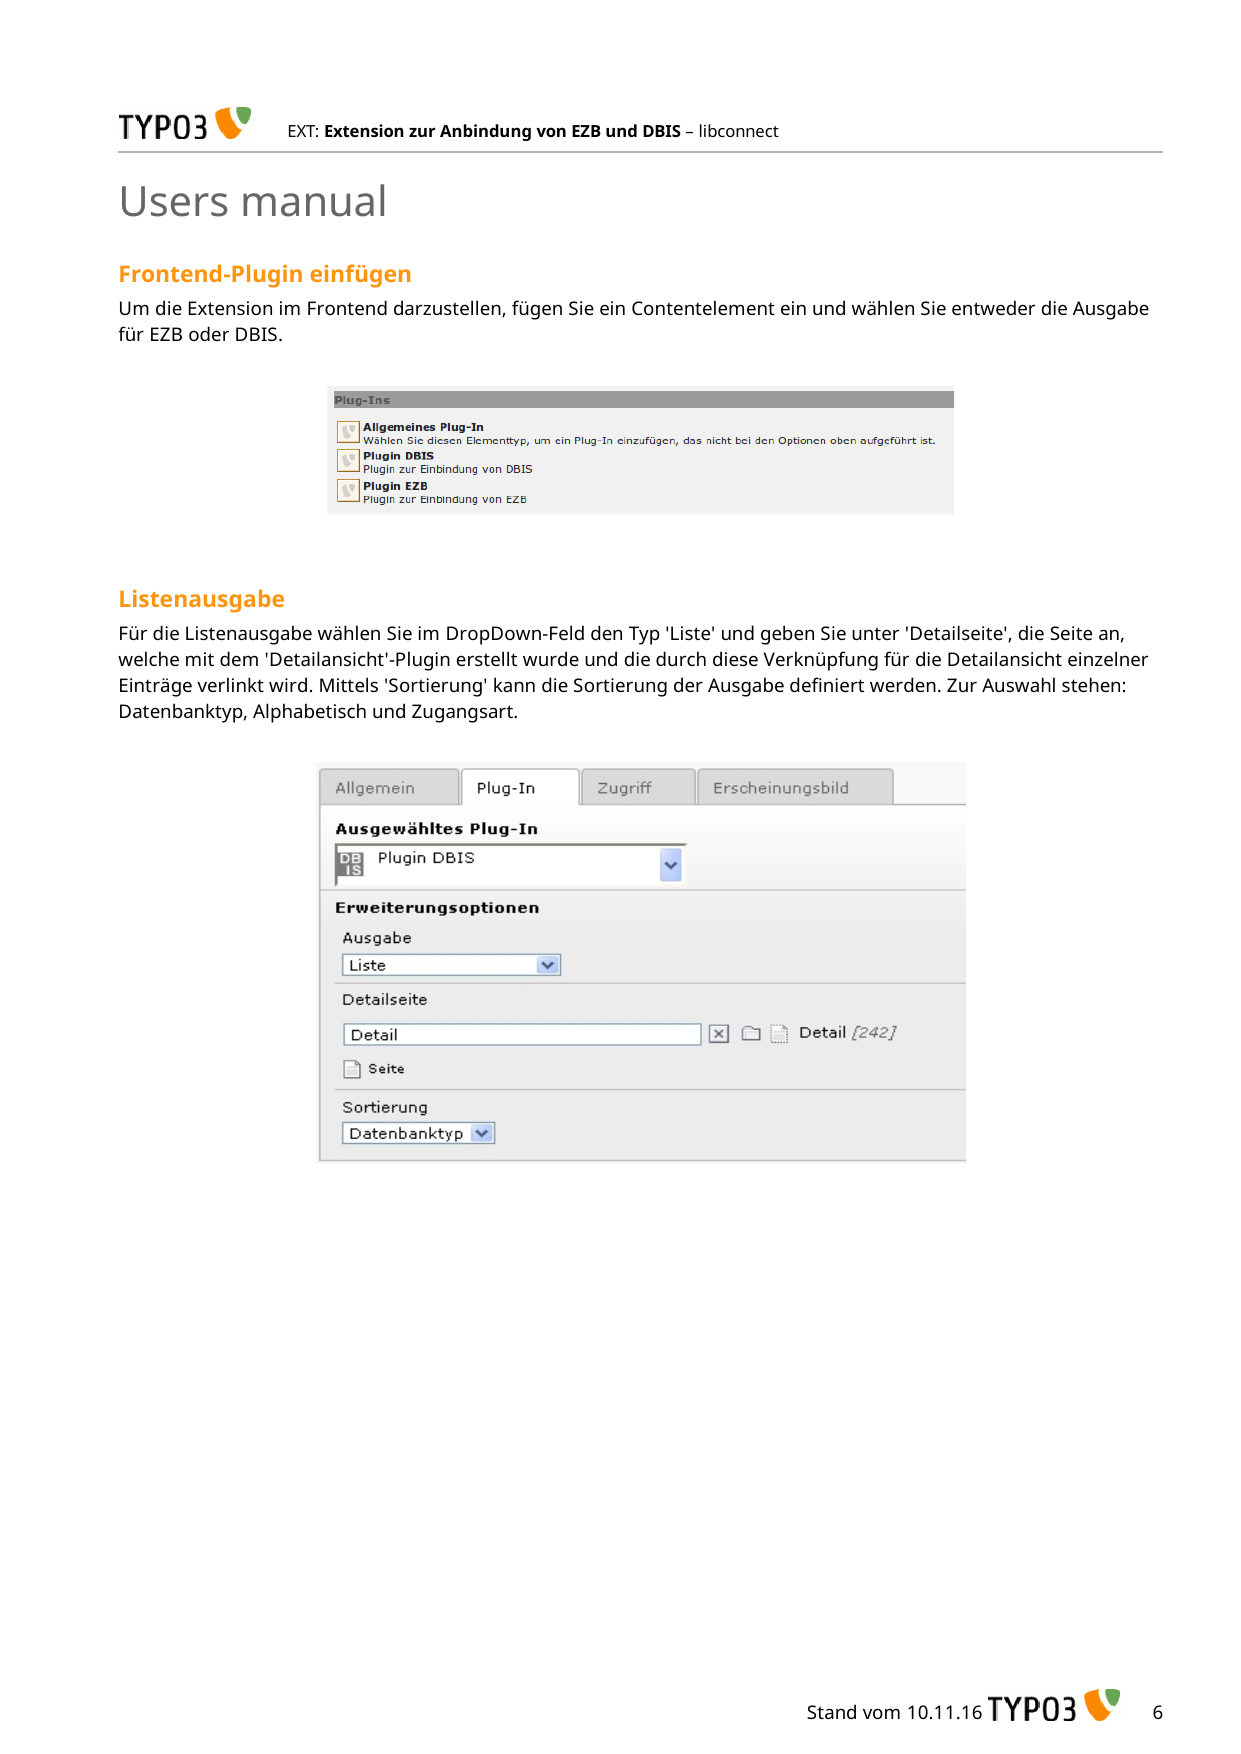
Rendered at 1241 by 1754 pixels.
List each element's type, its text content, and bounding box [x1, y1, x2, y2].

subtitle Listenausgabe [118, 583, 1163, 614]
picture [327, 386, 955, 515]
picture [118, 106, 254, 139]
subtitle Für die Listenausgabe wählen Sie im DropDown-Feld den Typ 'Liste' und geben Sie unter 'Detailseite', die Seite an, welche mit dem 'Detailansicht'-Plugin erstellt wurde und die durch diese Verknüpfung für die Detailansicht einzelner Einträge verlinkt wird. Mittels 'Sortierung' kann die Sortierung der Ausgabe definiert werden. Zur Auswahl stehen: Datenbanktyp, Alphabetisch und Zugangsart. [118, 620, 1163, 724]
subtitle Users manual [118, 172, 1163, 228]
subtitle Frontend-Plugin einfügen [118, 258, 1163, 289]
picture [315, 762, 967, 1164]
subtitle Um die Extension im Frontend darzustellen, fügen Sie ein Contentelement ein und wählen Sie entweder die Ausgabe für EZB oder DBIS. [118, 295, 1163, 347]
picture [987, 1688, 1123, 1721]
